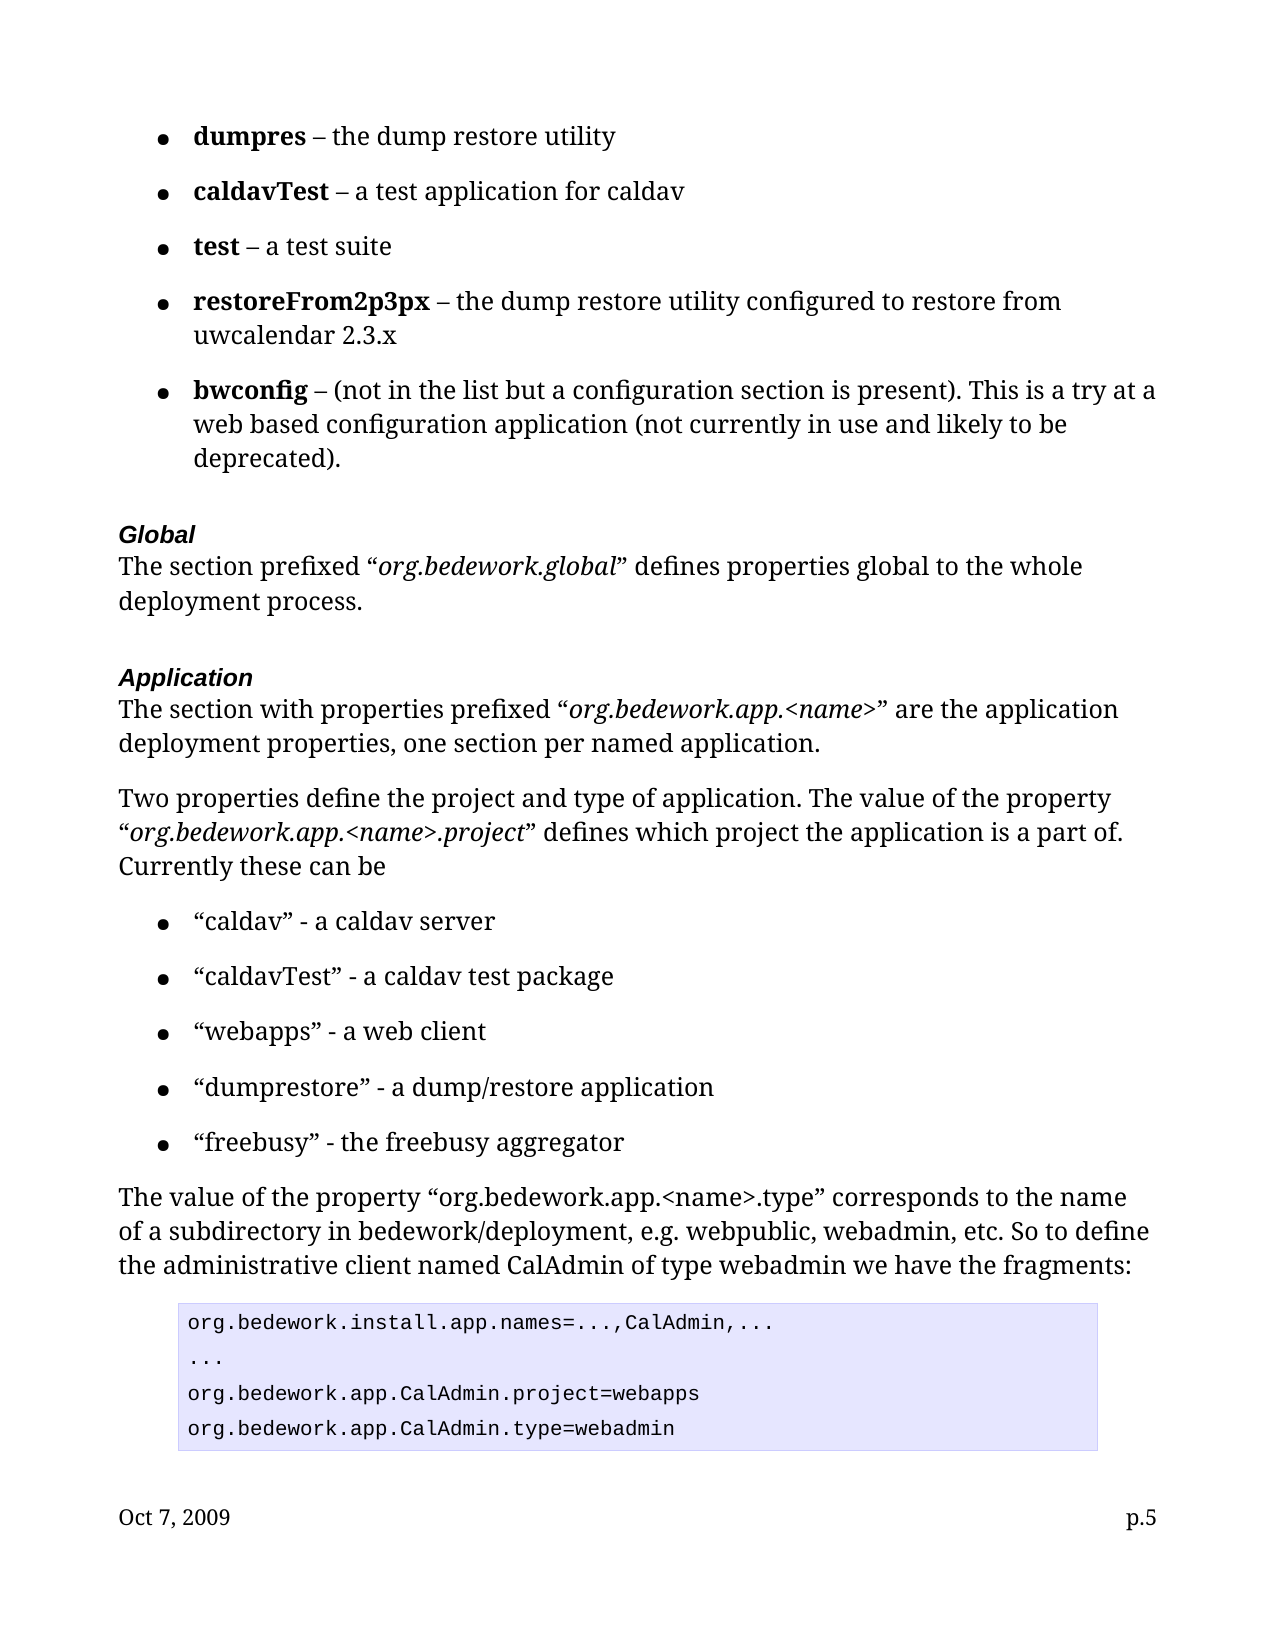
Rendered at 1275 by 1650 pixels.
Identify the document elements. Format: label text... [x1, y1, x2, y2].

list “dumprestore” - a dump/restore application [156, 1069, 1157, 1103]
text The section with properties prefixed “org.bedework.app.<name>” are the application deployment properties, one section per named application. [118, 691, 1157, 759]
list “freebusy” - the freebusy aggregator [156, 1124, 1157, 1158]
text Two properties define the project and type of application. The value of the property “org.bedework.app.<name>.project” defines which project the application is a part of. Currently these can be [118, 781, 1157, 883]
text org.bedework.app.CalAdmin.type=webadmin [179, 1409, 1097, 1450]
list caldavTest – a test application for caldav [156, 173, 1157, 207]
text org.bedework.install.app.names=...,CalAdmin,... [179, 1304, 1097, 1335]
list “caldavTest” - a caldav test package [156, 959, 1157, 993]
list “webapps” - a web client [156, 1014, 1157, 1048]
list “caldav” - a caldav server [156, 904, 1157, 938]
subtitle Global [118, 521, 1157, 549]
list restoreFrom2p3px – the dump restore utility configured to restore from uwcalendar 2.3.x [156, 283, 1157, 352]
subtitle Application [118, 664, 1157, 691]
list dumpres – the dump restore utility [156, 118, 1157, 152]
text The section prefixed “org.bedework.global” defines properties global to the whole deployment process. [118, 549, 1157, 617]
list bwconfig – (not in the list but a configuration section is present). This is a try at a web based configuration application (not currently in use and likely to be deprecated). [156, 373, 1157, 475]
text org.bedework.app.CalAdmin.project=webapps [179, 1373, 1097, 1406]
text The value of the property “org.bedework.app.<name>.type” corresponds to the name of a subdirectory in bedework/deployment, e.g. webpublic, webadmin, etc. So to define the administrative client named CalAdmin of type webadmin we have the fragments: [118, 1179, 1157, 1282]
text ... [179, 1338, 1097, 1371]
list test – a test suite [156, 228, 1157, 262]
